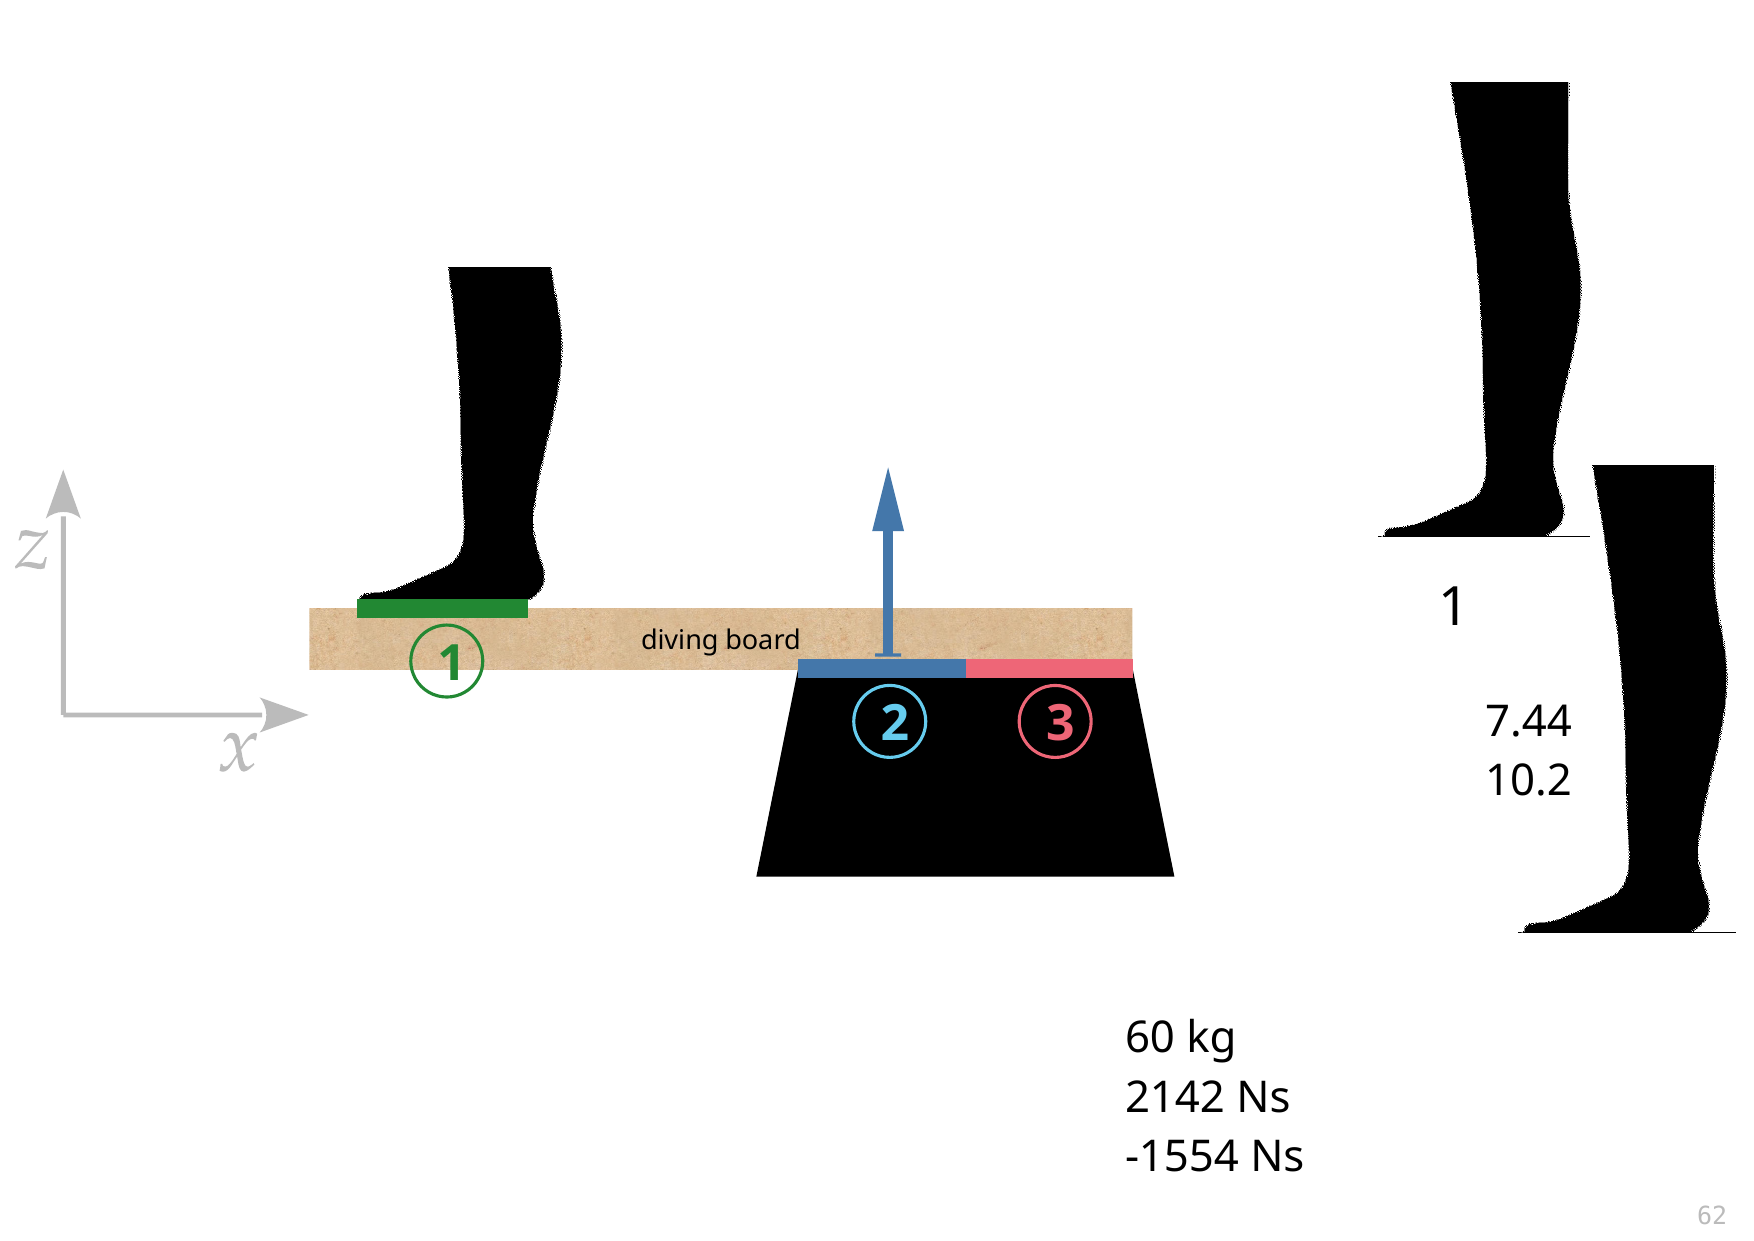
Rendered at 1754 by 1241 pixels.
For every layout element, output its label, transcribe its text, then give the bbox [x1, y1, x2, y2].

text_box [219, 732, 258, 772]
text_box [15, 530, 48, 570]
text_box 2 [853, 685, 926, 758]
text_box 1 [1423, 560, 1481, 630]
text_box [259, 697, 309, 733]
text_box 60 kg 2142 Ns -1554 Ns [1110, 998, 1309, 1145]
text_box 7.44 10.2 [1470, 682, 1578, 785]
picture [1518, 785, 1528, 792]
text_box diving board [628, 618, 814, 660]
picture [1378, 82, 1736, 933]
text_box [60, 516, 263, 718]
text_box 1 [410, 625, 483, 698]
text_box 3 [1019, 685, 1092, 758]
text_box [45, 469, 81, 519]
picture [353, 267, 571, 599]
text_box [309, 599, 1175, 877]
